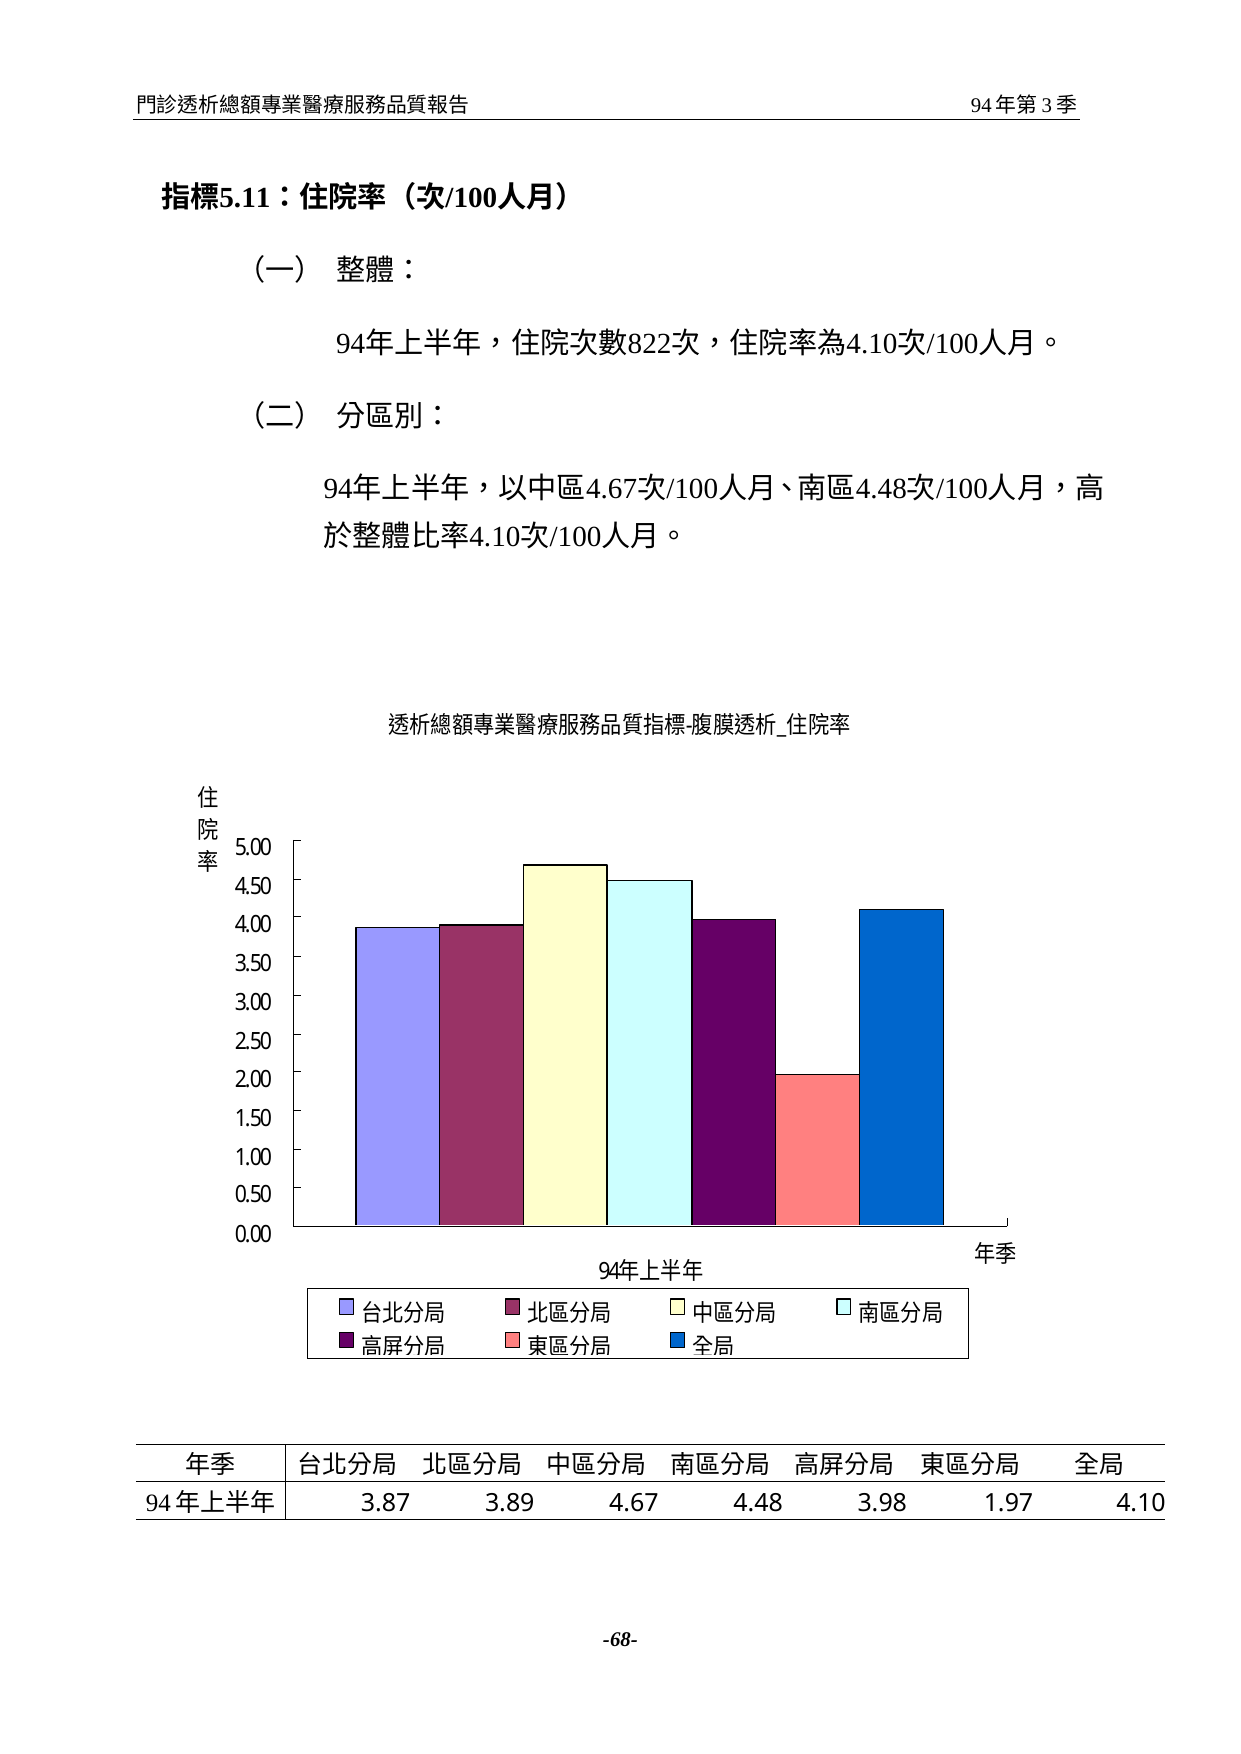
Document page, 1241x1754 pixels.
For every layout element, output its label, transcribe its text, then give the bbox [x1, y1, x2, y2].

text 指標5.11：住院率（次/100人月） [161, 169, 1104, 217]
table_header 台北分局 [286, 1445, 410, 1481]
table_cell 4.48 [658, 1482, 782, 1518]
text 94年上半年，以中區4.67次/100人月、南區4.48次/100人月，高於整體比率4.10次/100人月。 [323, 461, 1104, 556]
table_header 年季 [136, 1445, 285, 1481]
table_header 高屏分局 [783, 1445, 907, 1481]
table_header 南區分局 [658, 1445, 782, 1481]
table_cell 1.97 [907, 1482, 1033, 1518]
table_header 北區分局 [410, 1445, 534, 1481]
table_cell 4.10 [1033, 1482, 1165, 1518]
table_cell 94年上半年 [136, 1482, 285, 1518]
text 94年上半年，住院次數822次，住院率為4.10次/100人月。 [336, 315, 1104, 363]
table_cell 3.89 [410, 1482, 534, 1518]
table_cell 4.67 [534, 1482, 658, 1518]
list 整體： [236, 242, 1104, 290]
table_header 東區分局 [907, 1445, 1033, 1481]
list 分區別： [236, 388, 1104, 436]
table_cell 3.87 [286, 1482, 410, 1518]
table_cell 3.98 [783, 1482, 907, 1518]
table_header 全局 [1033, 1445, 1165, 1481]
table_header 中區分局 [534, 1445, 658, 1481]
